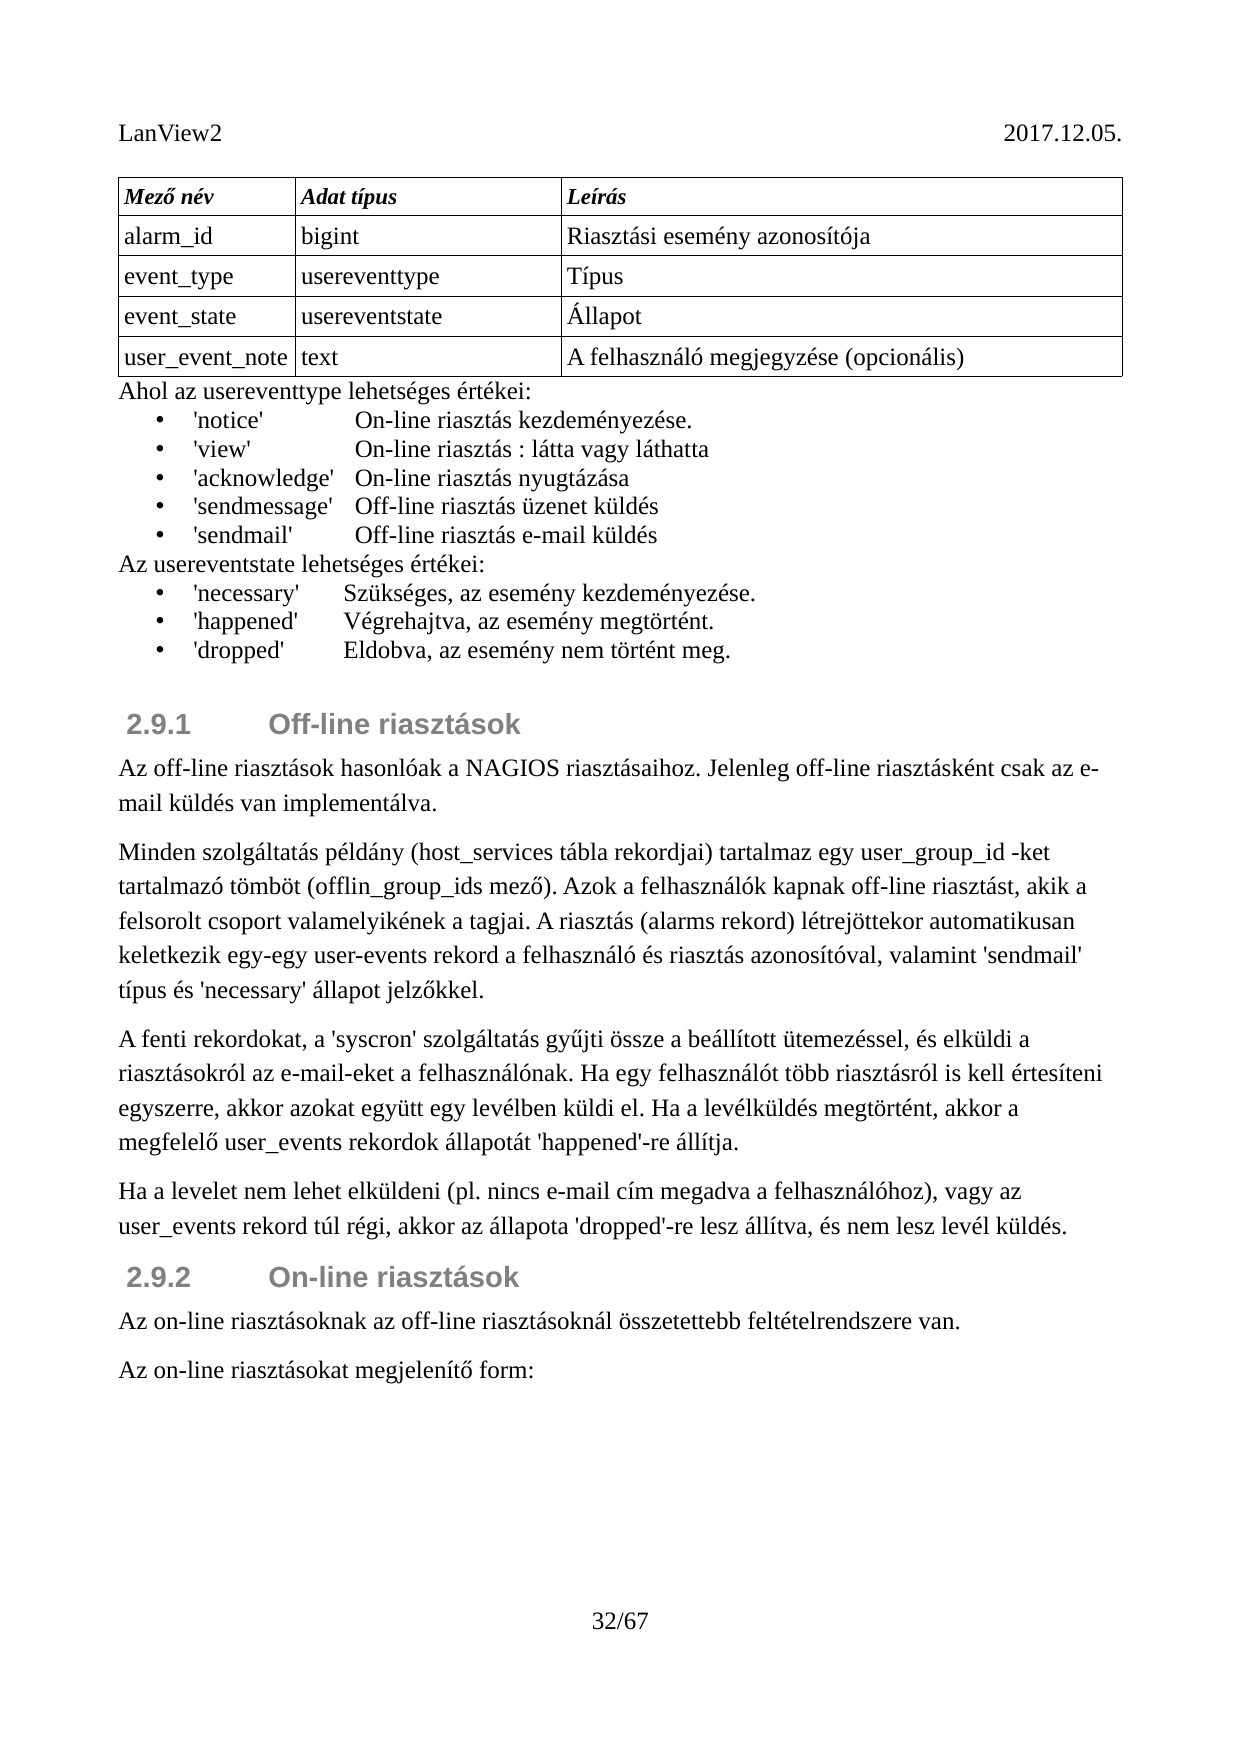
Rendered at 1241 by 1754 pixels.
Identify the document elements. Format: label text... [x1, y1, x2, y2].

list 'sendmail' Off-line riasztás e-mail küldés [156, 520, 1122, 549]
list 'notice' On-line riasztás kezdeményezése. [156, 405, 1122, 434]
text Ahol az usereventtype lehetséges értékei: [118, 377, 1122, 405]
subtitle Off-line riasztások [118, 707, 1122, 741]
text Ha a levelet nem lehet elküldeni (pl. nincs e-mail cím megadva a felhasználóhoz), vagy az user_events rekord túl régi, akkor az állapota 'dropped'-re lesz állítva, és nem lesz levél küldés. [118, 1176, 1122, 1239]
table_cell Típus [562, 256, 1122, 296]
list 'sendmessage' Off-line riasztás üzenet küldés [156, 491, 1122, 520]
table_cell usereventtype [296, 256, 561, 296]
text Az on-line riasztásokat megjelenítő form: [118, 1355, 1122, 1384]
text A fenti rekordokat, a 'syscron' szolgáltatás gyűjti össze a beállított ütemezéssel, és elküldi a riasztásokról az e-mail-eket a felhasználónak. Ha egy felhasználót több riasztásról is kell értesíteni egyszerre, akkor azokat együtt egy levélben küldi el. Ha a levélküldés megtörtént, akkor a megfelelő user_events rekordok állapotát 'happened'-re állítja. [118, 1024, 1122, 1156]
table_cell Állapot [562, 297, 1122, 336]
table_cell alarm_id [119, 216, 295, 255]
table_cell event_state [119, 297, 295, 336]
table_cell user_event_note [119, 337, 295, 376]
table_header Adat típus [296, 178, 561, 215]
list 'happened' Végrehajtva, az esemény megtörtént. [156, 606, 1122, 635]
text Az off-line riasztások hasonlóak a NAGIOS riasztásaihoz. Jelenleg off-line riasztásként csak az e-mail küldés van implementálva. [118, 753, 1122, 816]
table_header Leírás [562, 178, 1122, 215]
text Az on-line riasztásoknak az off-line riasztásoknál összetettebb feltételrendszere van. [118, 1306, 1122, 1334]
subtitle On-line riasztások [118, 1260, 1122, 1293]
table_cell text [296, 337, 561, 376]
text Minden szolgáltatás példány (host_services tábla rekordjai) tartalmaz egy user_group_id -ket tartalmazó tömböt (offlin_group_ids mező). Azok a felhasználók kapnak off-line riasztást, akik a felsorolt csoport valamelyikének a tagjai. A riasztás (alarms rekord) létrejöttekor automatikusan keletkezik egy-egy user-events rekord a felhasználó és riasztás azonosítóval, valamint 'sendmail' típus és 'necessary' állapot jelzőkkel. [118, 837, 1122, 1003]
table_cell usereventstate [296, 297, 561, 336]
table_cell Riasztási esemény azonosítója [562, 216, 1122, 255]
list 'necessary' Szükséges, az esemény kezdeményezése. [156, 578, 1122, 606]
table_cell A felhasználó megjegyzése (opcionális) [562, 337, 1122, 376]
text Az usereventstate lehetséges értékei: [118, 549, 1122, 578]
table_header Mező név [119, 178, 295, 215]
table_cell event_type [119, 256, 295, 296]
list 'dropped' Eldobva, az esemény nem történt meg. [156, 635, 1122, 664]
table_cell bigint [296, 216, 561, 255]
list 'acknowledge' On-line riasztás nyugtázása [156, 463, 1122, 491]
list 'view' On-line riasztás : látta vagy láthatta [156, 434, 1122, 463]
